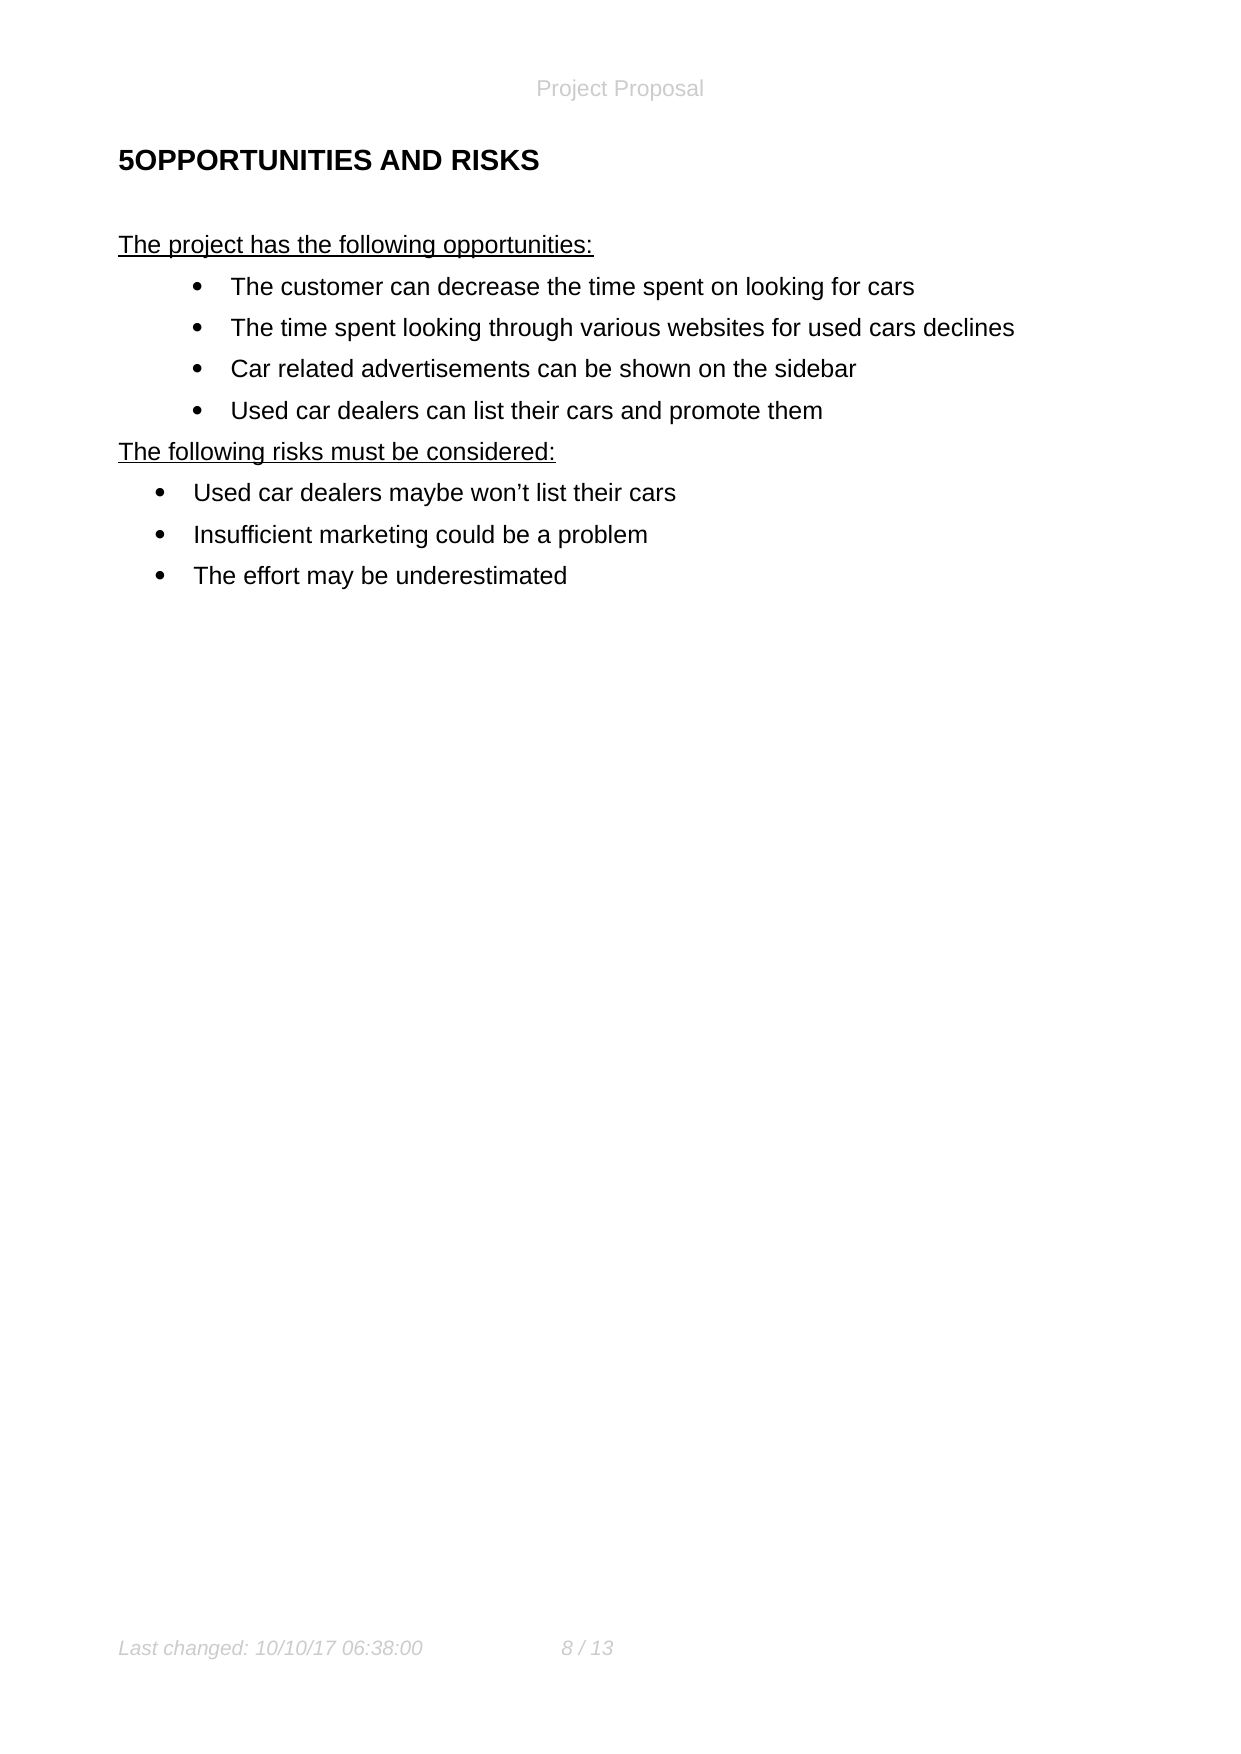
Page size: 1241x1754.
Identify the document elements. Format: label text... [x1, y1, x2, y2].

list The customer can decrease the time spent on looking for cars [193, 272, 1122, 301]
subtitle Opportunities and Risks [118, 143, 1122, 177]
list Insufficient marketing could be a problem [156, 520, 1122, 548]
list Used car dealers maybe won’t list their cars [156, 478, 1122, 507]
text The following risks must be considered: [118, 437, 1122, 466]
list Used car dealers can list their cars and promote them [193, 396, 1122, 424]
list Car related advertisements can be shown on the sidebar [193, 354, 1122, 383]
text The project has the following opportunities: [118, 230, 1122, 259]
list The time spent looking through various websites for used cars declines [193, 313, 1122, 342]
list The effort may be underestimated [156, 561, 1122, 590]
